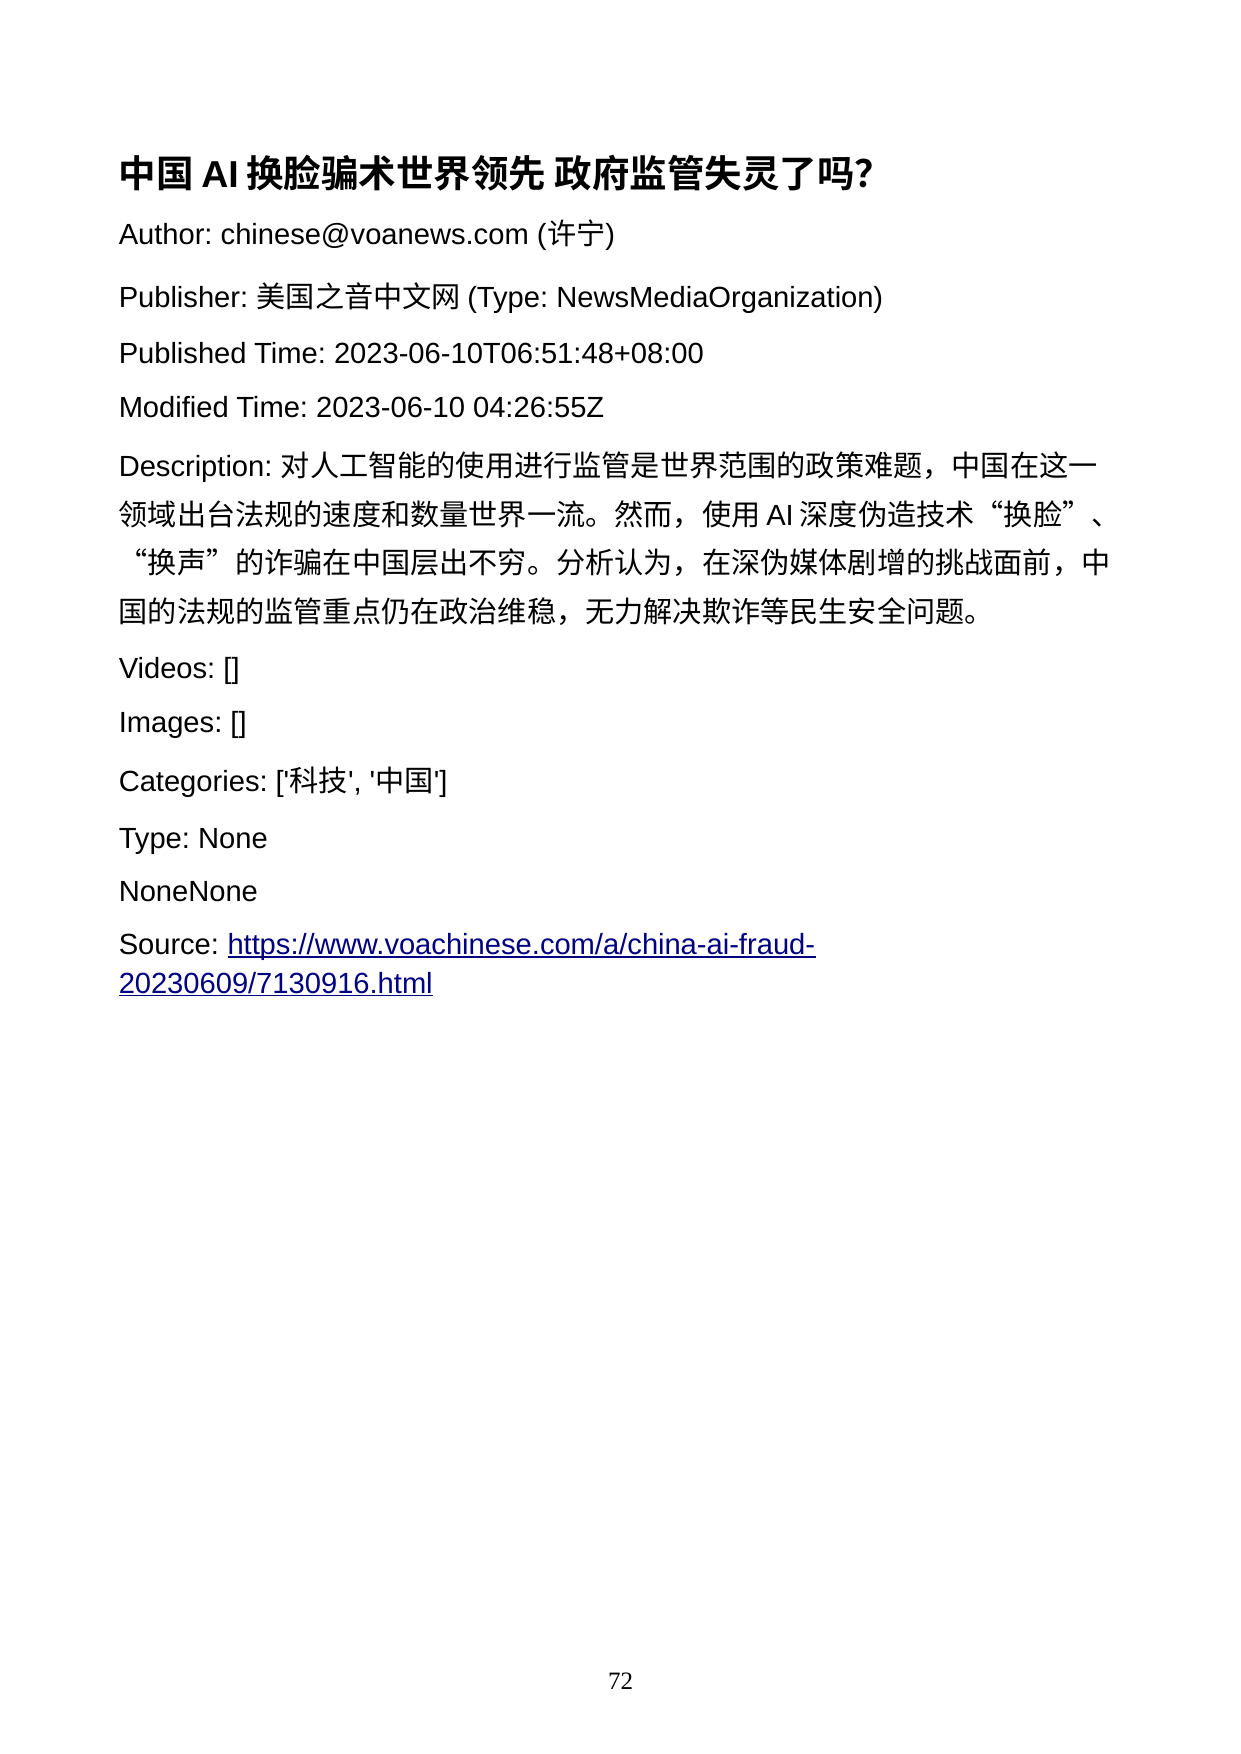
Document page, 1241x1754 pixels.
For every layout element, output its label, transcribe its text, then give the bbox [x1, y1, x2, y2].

text NoneNone [118, 874, 1122, 908]
text Images: [] [118, 705, 1122, 738]
text Author: chinese@voanews.com (许宁) [118, 210, 1122, 253]
subtitle 中国AI换脸骗术世界领先 政府监管失灵了吗？ [118, 143, 1122, 198]
text Publisher: 美国之音中文网 (Type: NewsMediaOrganization) [118, 273, 1122, 316]
text Type: None [118, 821, 1122, 854]
text Published Time: 2023-06-10T06:51:48+08:00 [118, 337, 1122, 370]
text Categories: ['科技', '中国'] [118, 758, 1122, 800]
text Description: 对人工智能的使用进行监管是世界范围的政策难题，中国在这一领域出台法规的速度和数量世界一流。然而，使用AI深度伪造技术“换脸”、“换声”的诈骗在中国层出不穷。分析认为，在深伪媒体剧增的挑战面前，中国的法规的监管重点仍在政治维稳，无力解决欺诈等民生安全问题。 [118, 443, 1122, 631]
text Modified Time: 2023-06-10 04:26:55Z [118, 390, 1122, 423]
text Source: https://www.voachinese.com/a/china-ai-fraud-20230609/7130916.html [118, 927, 1122, 999]
text Videos: [] [118, 652, 1122, 685]
